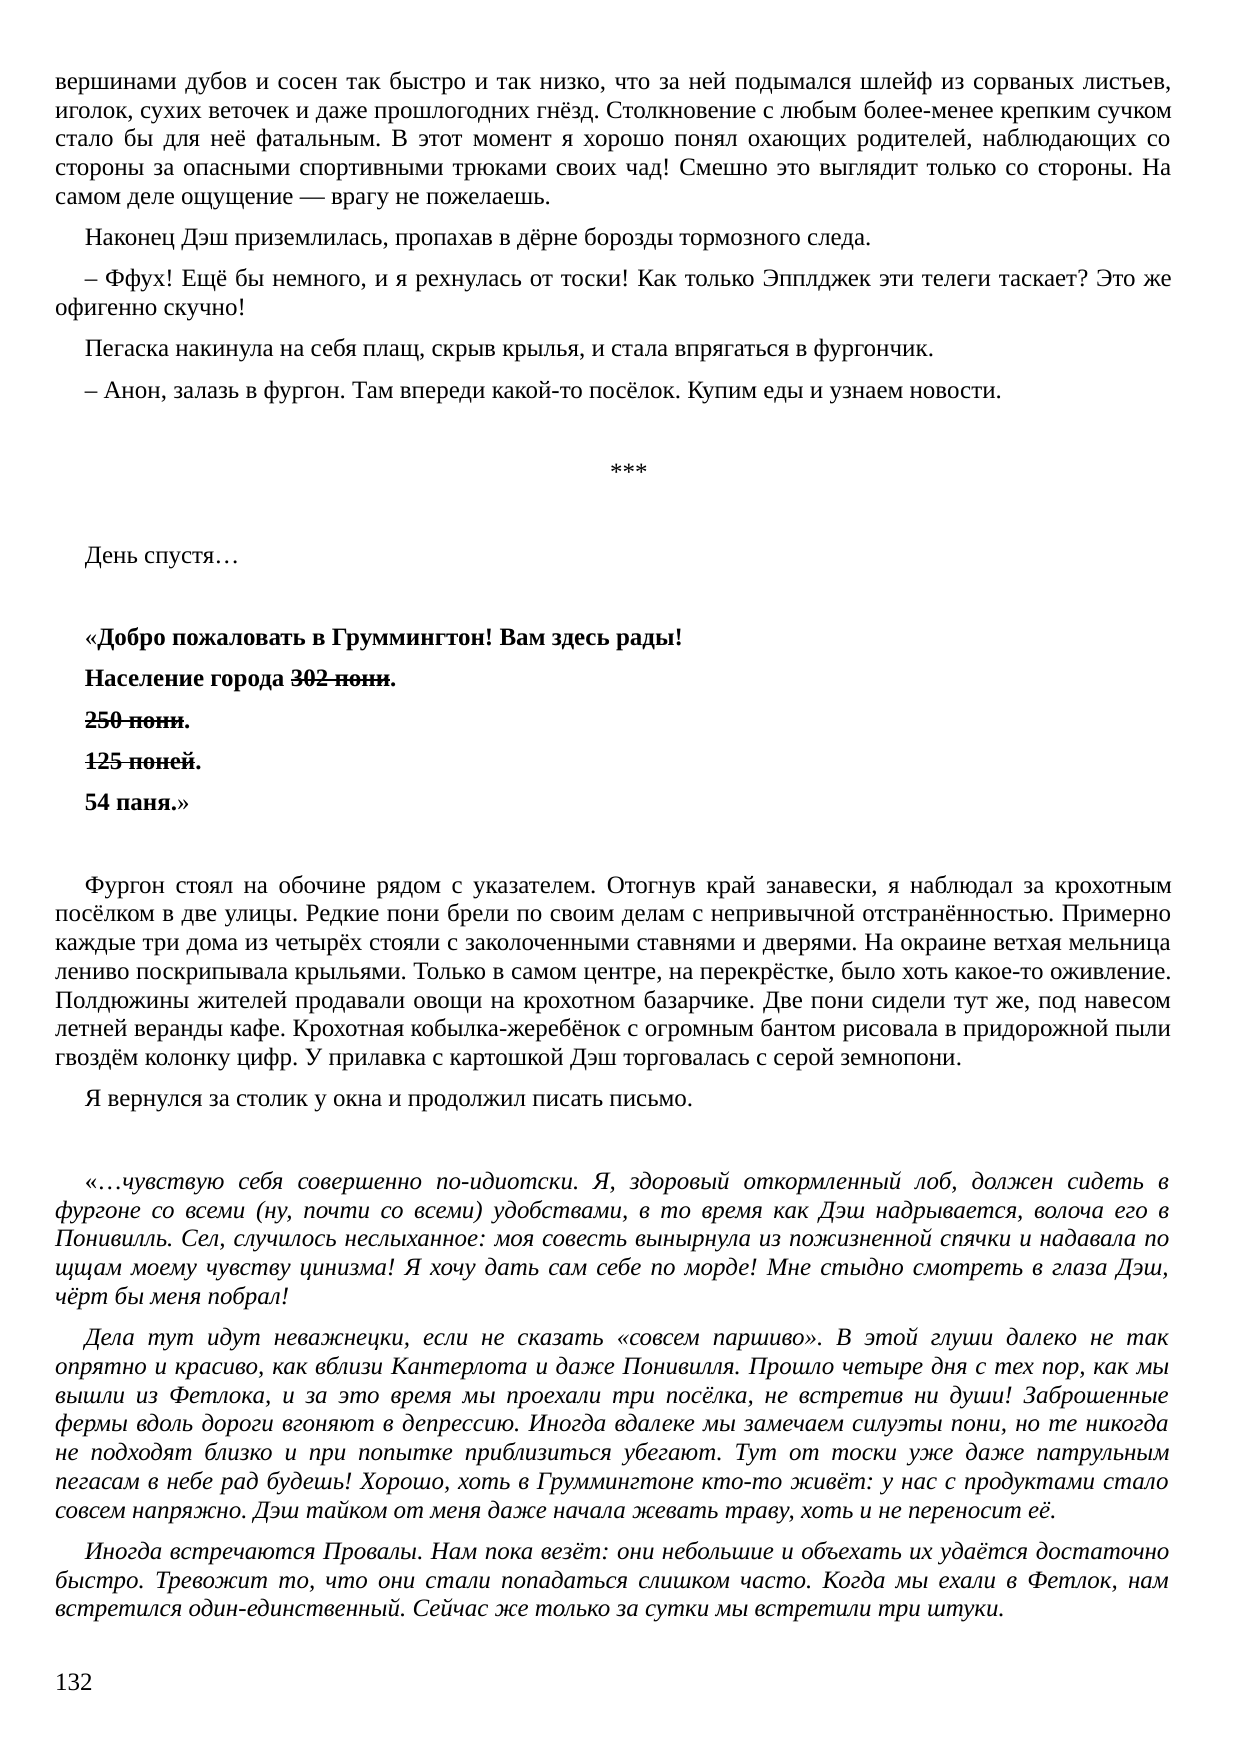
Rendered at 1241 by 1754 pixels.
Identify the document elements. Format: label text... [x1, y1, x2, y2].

text Фургон стоял на обочине рядом с указателем. Отогнув край занавески, я наблюдал за крохотным посёлком в две улицы. Редкие пони брели по своим делам с непривычной отстранённостью. Примерно каждые три дома из четырёх стояли с заколоченными ставнями и дверями. На окраине ветхая мельница лениво поскрипывала крыльями. Только в самом центре, на перекрёстке, было хоть какое-то оживление. Полдюжины жителей продавали овощи на крохотном базарчике. Две пони сидели тут же, под навесом летней веранды кафе. Крохотная кобылка-жеребёнок с огромным бантом рисовала в придорожной пыли гвоздём колонку цифр. У прилавка с картошкой Дэш торговалась с серой земнопони. [55, 870, 1173, 1071]
text Я вернулся за столик у окна и продолжил писать письмо. [55, 1083, 1173, 1112]
text «Добро пожаловать в Груммингтон! Вам здесь рады! [55, 622, 1173, 651]
text – Ффух! Ещё бы немного, и я рехнулась от тоски! Как только Эпплджек эти телеги таскает? Это же офигенно скучно! [55, 263, 1173, 321]
text День спустя… [55, 540, 1173, 568]
text Дела тут идут неважнецки, если не сказать «совсем паршиво». В этой глуши далеко не так опрятно и красиво, как вблизи Кантерлота и даже Понивилля. Прошло четыре дня с тех пор, как мы вышли из Фетлока, и за это время мы проехали три посёлка, не встретив ни души! Заброшенные фермы вдоль дороги вгоняют в депрессию. Иногда вдалеке мы замечаем силуэты пони, но те никогда не подходят близко и при попытке приблизиться убегают. Тут от тоски уже даже патрульным пегасам в небе рад будешь! Хорошо, хоть в Груммингтоне кто-то живёт: у нас с продуктами стало совсем напряжно. Дэш тайком от меня даже начала жевать траву, хоть и не переносит её. [55, 1322, 1173, 1523]
text вершинами дубов и сосен так быстро и так низко, что за ней подымался шлейф из сорваных листьев, иголок, сухих веточек и даже прошлогодних гнёзд. Столкновение с любым более-менее крепким сучком стало бы для неё фатальным. В этот момент я хорошо понял охающих родителей, наблюдающих со стороны за опасными спортивными трюками своих чад! Смешно это выглядит только со стороны. На самом деле ощущение — врагу не пожелаешь. [55, 66, 1173, 210]
text «…чувствую себя совершенно по-идиотски. Я, здоровый откормленный лоб, должен сидеть в фургоне со всеми (ну, почти со всеми) удобствами, в то время как Дэш надрывается, волоча его в Понивилль. Сел, случилось неслыханное: моя совесть вынырнула из пожизненной спячки и надавала по щщам моему чувству цинизма! Я хочу дать сам себе по морде! Мне стыдно смотреть в глаза Дэш, чёрт бы меня побрал! [55, 1166, 1173, 1310]
text Иногда встречаются Провалы. Нам пока везёт: они небольшие и объехать их удаётся достаточно быстро. Тревожит то, что они стали попадаться слишком часто. Когда мы ехали в Фетлок, нам встретился один-единственный. Сейчас же только за сутки мы встретили три штуки. [55, 1536, 1173, 1622]
text Пегаска накинула на себя плащ, скрыв крылья, и стала впрягаться в фургончик. [55, 333, 1173, 362]
text Население города 302 пони. [55, 663, 1173, 692]
text 125 поней. [55, 746, 1173, 775]
text *** [55, 457, 1173, 486]
text Наконец Дэш приземлилась, пропахав в дёрне борозды тормозного следа. [55, 222, 1173, 251]
text 54 паня.» [55, 787, 1173, 816]
text – Анон, залазь в фургон. Там впереди какой-то посёлок. Купим еды и узнаем новости. [55, 375, 1173, 403]
text 250 пони. [55, 705, 1173, 733]
